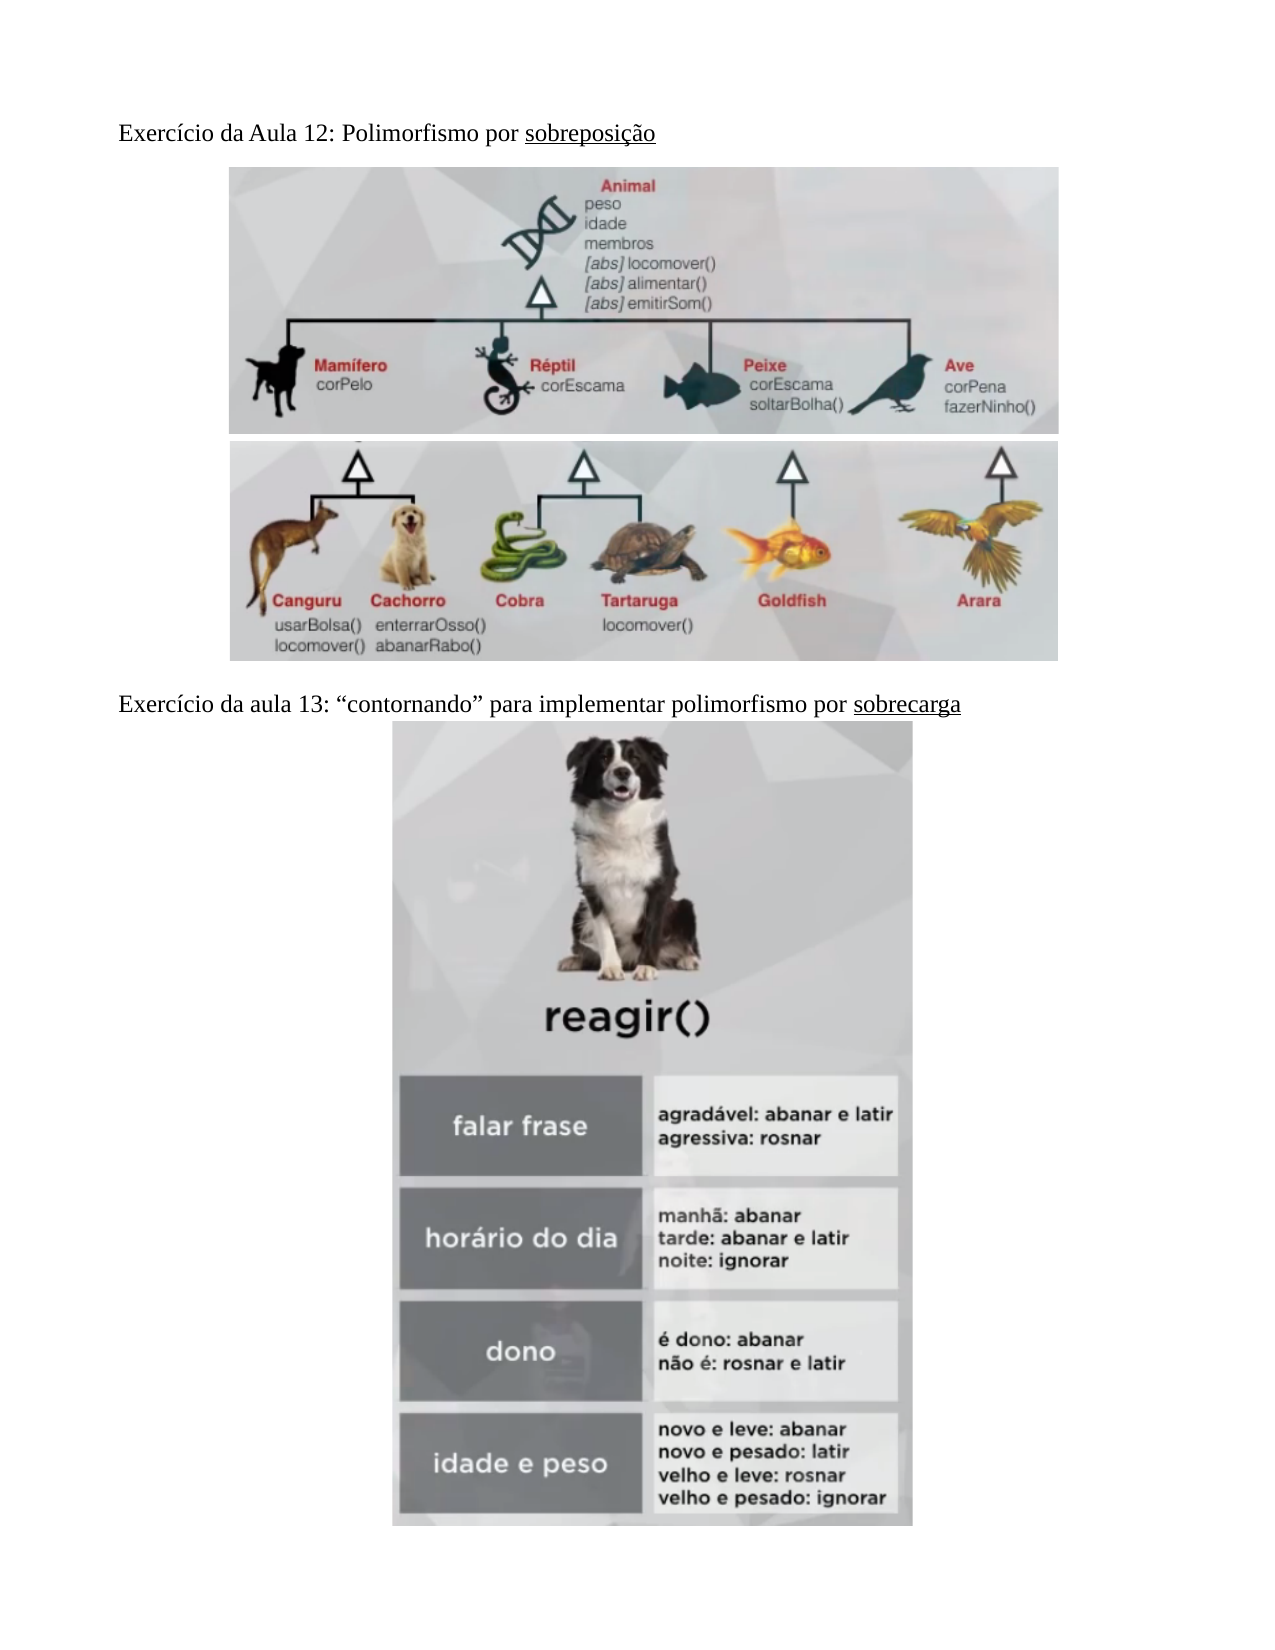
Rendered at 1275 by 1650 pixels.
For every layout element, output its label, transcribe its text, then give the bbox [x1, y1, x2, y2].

picture [229, 441, 1058, 661]
picture [392, 721, 913, 1526]
text Exercício da aula 13: “contornando” para implementar polimorfismo por sobrecarga [118, 689, 1157, 718]
picture [228, 167, 1059, 434]
text Exercício da Aula 12: Polimorfismo por sobreposição [118, 118, 1157, 147]
